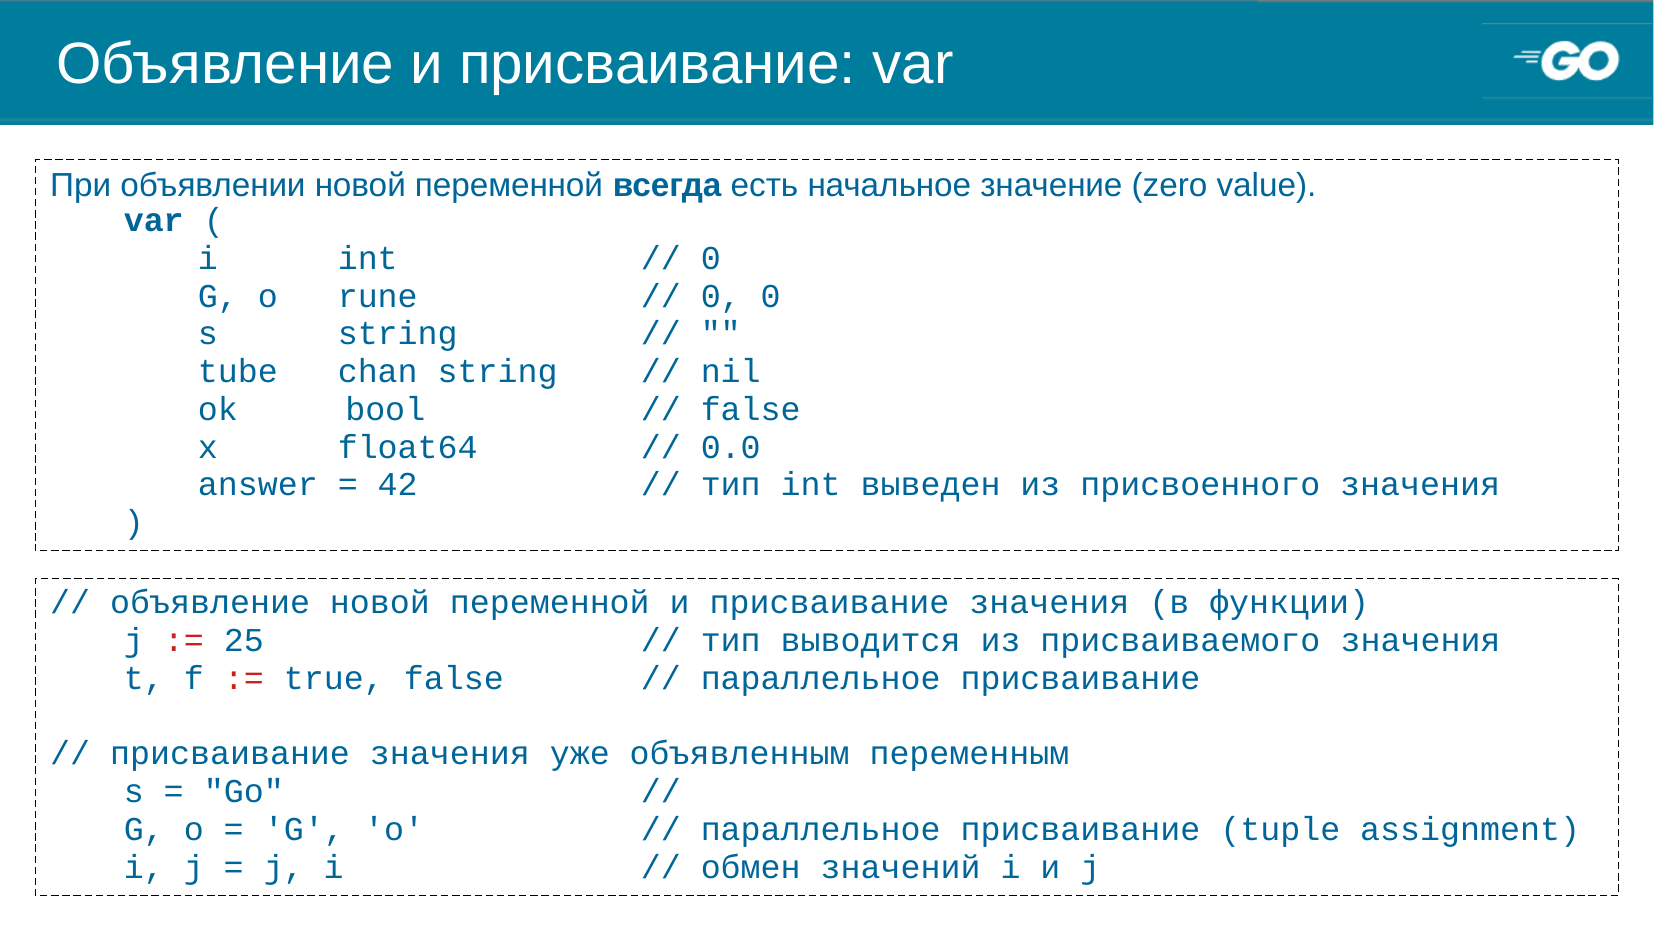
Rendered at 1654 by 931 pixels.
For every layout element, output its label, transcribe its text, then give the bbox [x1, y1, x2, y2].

text_box При объявлении новой переменной всегда есть начальное значение (zero value). var ( i int // 0 G, o rune // 0, 0 s string // "" tube chan string // nil ok bool // false x float64 // 0.0 answer = 42 // тип int выведен из присвоенного значения ) [35, 159, 1619, 551]
picture [1542, 41, 1619, 81]
text_box Объявление и присваивание: var [41, 23, 1495, 104]
text_box // объявление новой переменной и присваивание значения (в функции) j := 25 // тип выводится из присваиваемого значения t, f := true, false // параллельное присваивание // присваивание значения уже объявленным переменным s = "Go" // G, o = 'G', 'o' // параллельное присваивание (tuple assignment) i, j = j, i // обмен значений i и j [35, 578, 1619, 896]
